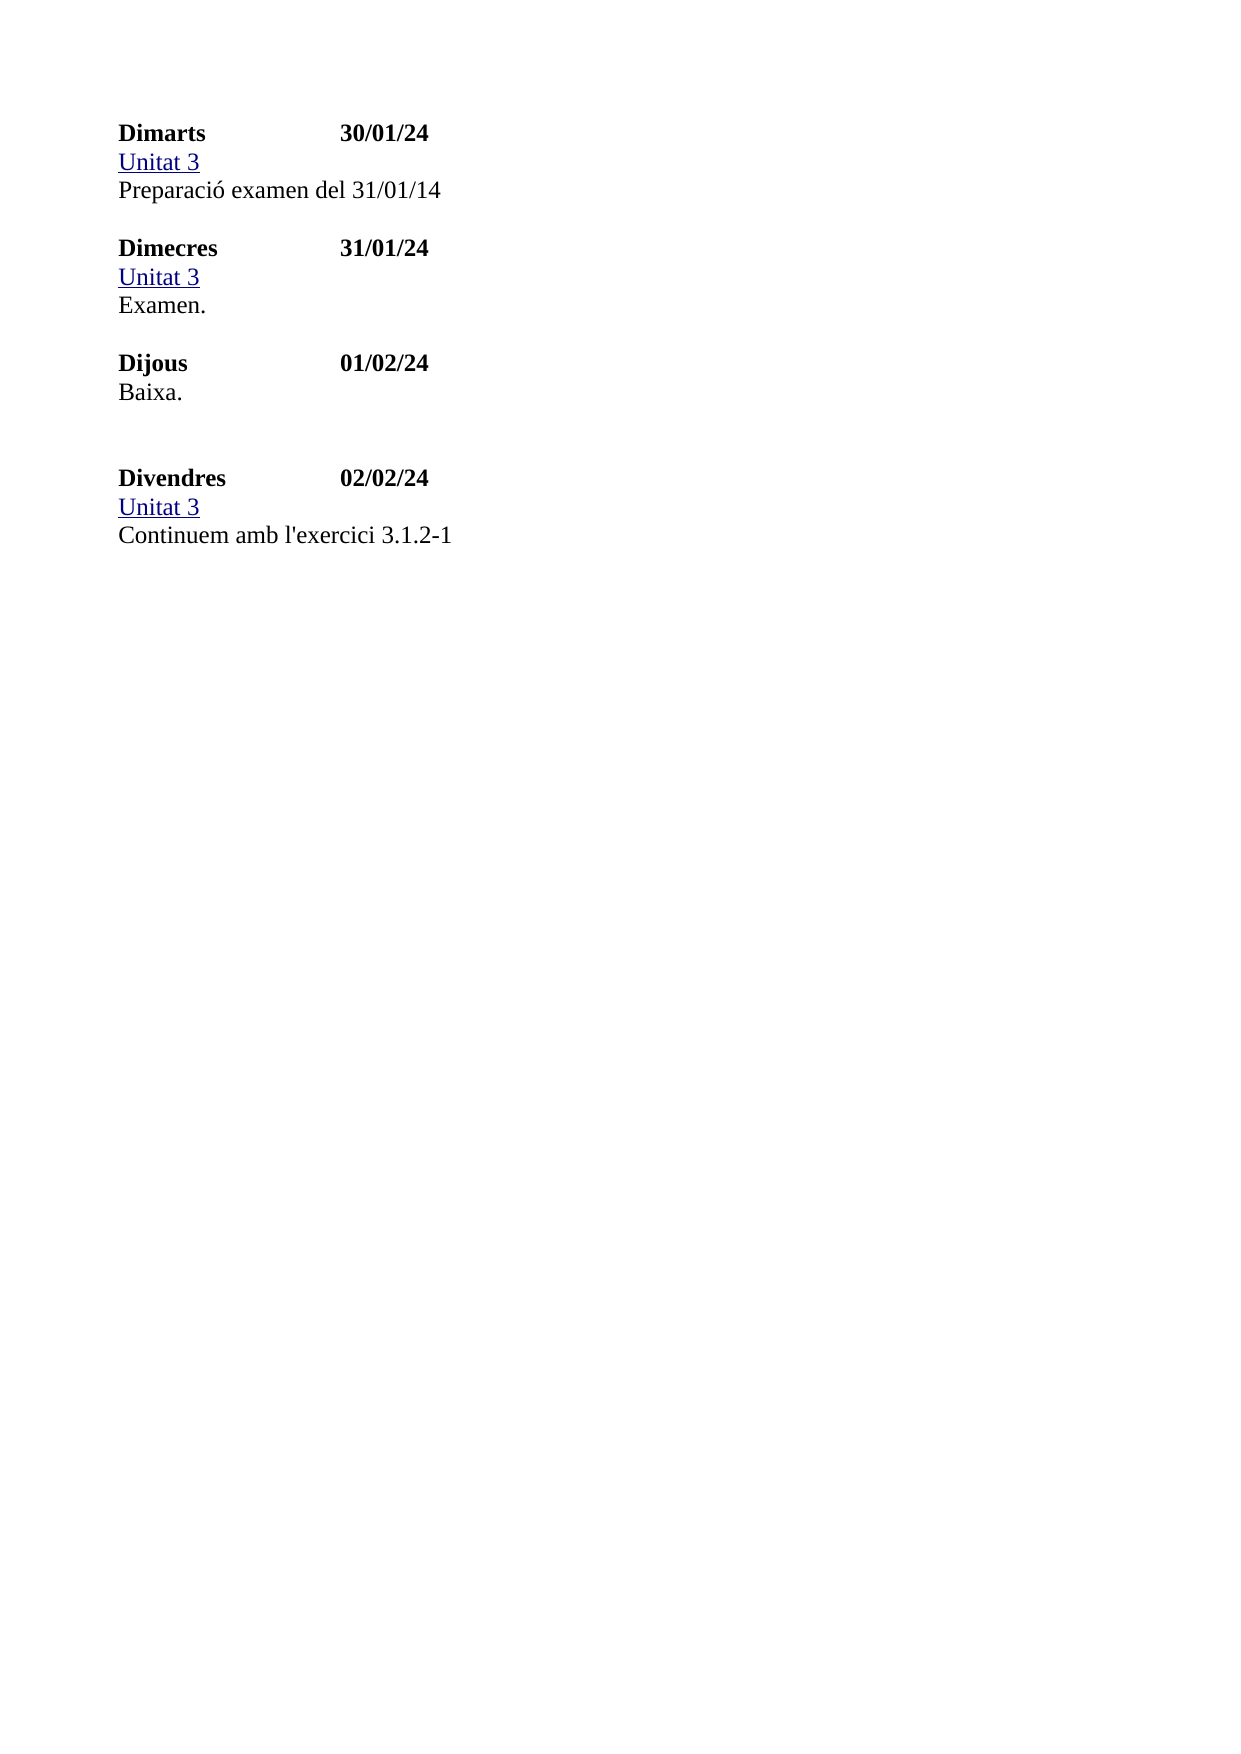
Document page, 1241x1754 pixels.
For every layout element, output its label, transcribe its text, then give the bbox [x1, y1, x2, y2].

text Baixa. [118, 377, 1122, 406]
text Unitat 3 [118, 262, 1122, 291]
text Unitat 3 [118, 147, 1122, 176]
text Unitat 3 [118, 492, 1122, 521]
text Continuem amb l'exercici 3.1.2-1 [118, 521, 1122, 549]
text Dimecres 31/01/24 [118, 233, 1122, 262]
text Dimarts 30/01/24 [118, 118, 1122, 147]
text Divendres 02/02/24 [118, 463, 1122, 492]
text Examen. [118, 291, 1122, 319]
text Dijous 01/02/24 [118, 348, 1122, 377]
text Preparació examen del 31/01/14 [118, 176, 1122, 204]
